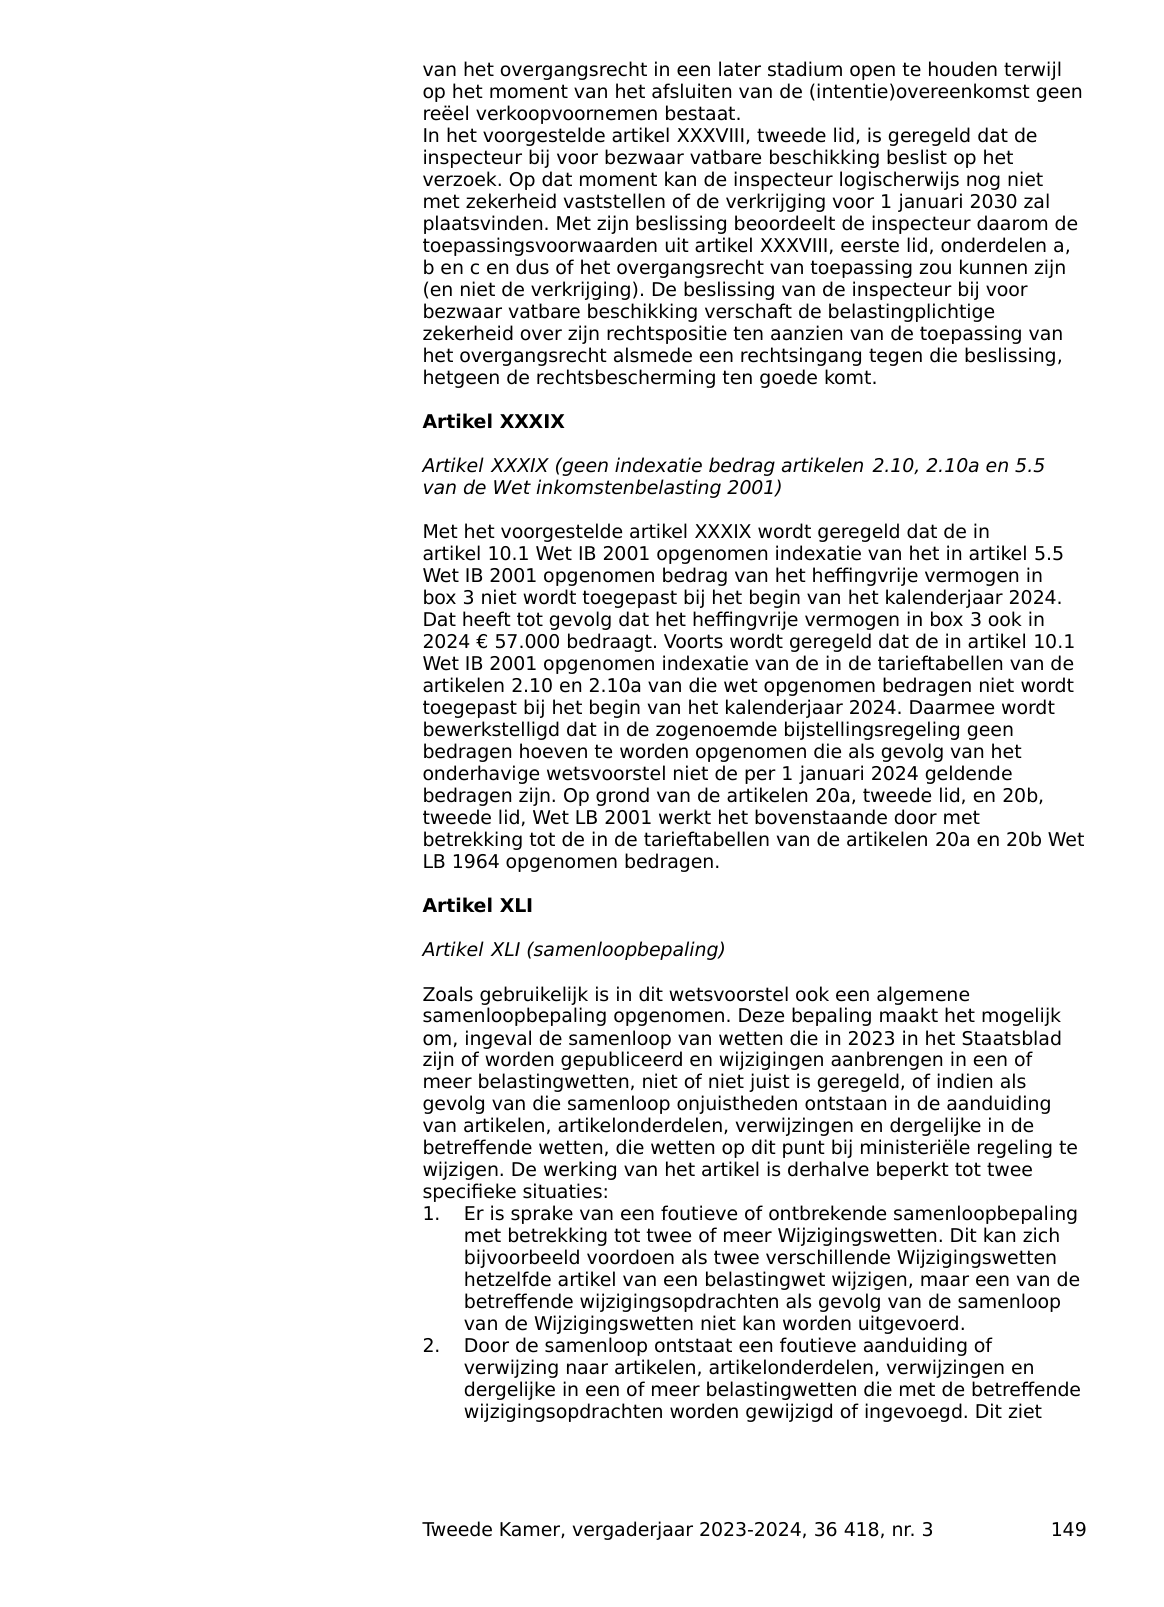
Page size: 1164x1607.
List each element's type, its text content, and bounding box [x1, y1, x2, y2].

subtitle Artikel XLI (samenloopbepaling) [422, 939, 1087, 961]
subtitle Artikel XLI [422, 895, 1087, 917]
text In het voorgestelde artikel XXXVIII, tweede lid, is geregeld dat de inspecteur bij voor bezwaar vatbare beschikking beslist op het verzoek. Op dat moment kan de inspecteur logischerwijs nog niet met zekerheid vaststellen of de verkrijging voor 1 januari 2030 zal plaatsvinden. Met zijn beslissing beoordeelt de inspecteur daarom de toepassingsvoorwaarden uit artikel XXXVIII, eerste lid, onderdelen a, b en c en dus of het overgangsrecht van toepassing zou kunnen zijn (en niet de verkrijging). De beslissing van de inspecteur bij voor bezwaar vatbare beschikking verschaft de belastingplichtige zekerheid over zijn rechtspositie ten aanzien van de toepassing van het overgangsrecht alsmede een rechtsingang tegen die beslissing, hetgeen de rechtsbescherming ten goede komt. [422, 125, 1087, 389]
subtitle Artikel XXXIX [422, 411, 1087, 433]
text Zoals gebruikelijk is in dit wetsvoorstel ook een algemene samenloopbepaling opgenomen. Deze bepaling maakt het mogelijk om, ingeval de samenloop van wetten die in 2023 in het Staatsblad zijn of worden gepubliceerd en wijzigingen aanbrengen in een of meer belastingwetten, niet of niet juist is geregeld, of indien als gevolg van die samenloop onjuistheden ontstaan in de aanduiding van artikelen, artikelonderdelen, verwijzingen en dergelijke in de betreffende wetten, die wetten op dit punt bij ministeriële regeling te wijzigen. De werking van het artikel is derhalve beperkt tot twee specifieke situaties: [422, 983, 1087, 1203]
text 1. Er is sprake van een foutieve of ontbrekende samenloopbepaling met betrekking tot twee of meer Wijzigingswetten. Dit kan zich bijvoorbeeld voordoen als twee verschillende Wijzigingswetten hetzelfde artikel van een belastingwet wijzigen, maar een van de betreffende wijzigingsopdrachten als gevolg van de samenloop van de Wijzigingswetten niet kan worden uitgevoerd. [422, 1203, 1087, 1335]
subtitle Artikel XXXIX (geen indexatie bedrag artikelen 2.10, 2.10a en 5.5 van de Wet inkomstenbelasting 2001) [422, 455, 1087, 499]
text van het overgangsrecht in een later stadium open te houden terwijl op het moment van het afsluiten van de (intentie)overeenkomst geen reëel verkoopvoornemen bestaat. [422, 59, 1087, 125]
text 2. Door de samenloop ontstaat een foutieve aanduiding of verwijzing naar artikelen, artikelonderdelen, verwijzingen en dergelijke in een of meer belastingwetten die met de betreffende wijzigingsopdrachten worden gewijzigd of ingevoegd. Dit ziet [422, 1335, 1087, 1423]
text Met het voorgestelde artikel XXXIX wordt geregeld dat de in artikel 10.1 Wet IB 2001 opgenomen indexatie van het in artikel 5.5 Wet IB 2001 opgenomen bedrag van het heffingvrije vermogen in box 3 niet wordt toegepast bij het begin van het kalenderjaar 2024. Dat heeft tot gevolg dat het heffingvrije vermogen in box 3 ook in 2024 € 57.000 bedraagt. Voorts wordt geregeld dat de in artikel 10.1 Wet IB 2001 opgenomen indexatie van de in de tarieftabellen van de artikelen 2.10 en 2.10a van die wet opgenomen bedragen niet wordt toegepast bij het begin van het kalenderjaar 2024. Daarmee wordt bewerkstelligd dat in de zogenoemde bijstellingsregeling geen bedragen hoeven te worden opgenomen die als gevolg van het onderhavige wetsvoorstel niet de per 1 januari 2024 geldende bedragen zijn. Op grond van de artikelen 20a, tweede lid, en 20b, tweede lid, Wet LB 2001 werkt het bovenstaande door met betrekking tot de in de tarieftabellen van de artikelen 20a en 20b Wet LB 1964 opgenomen bedragen. [422, 521, 1087, 873]
